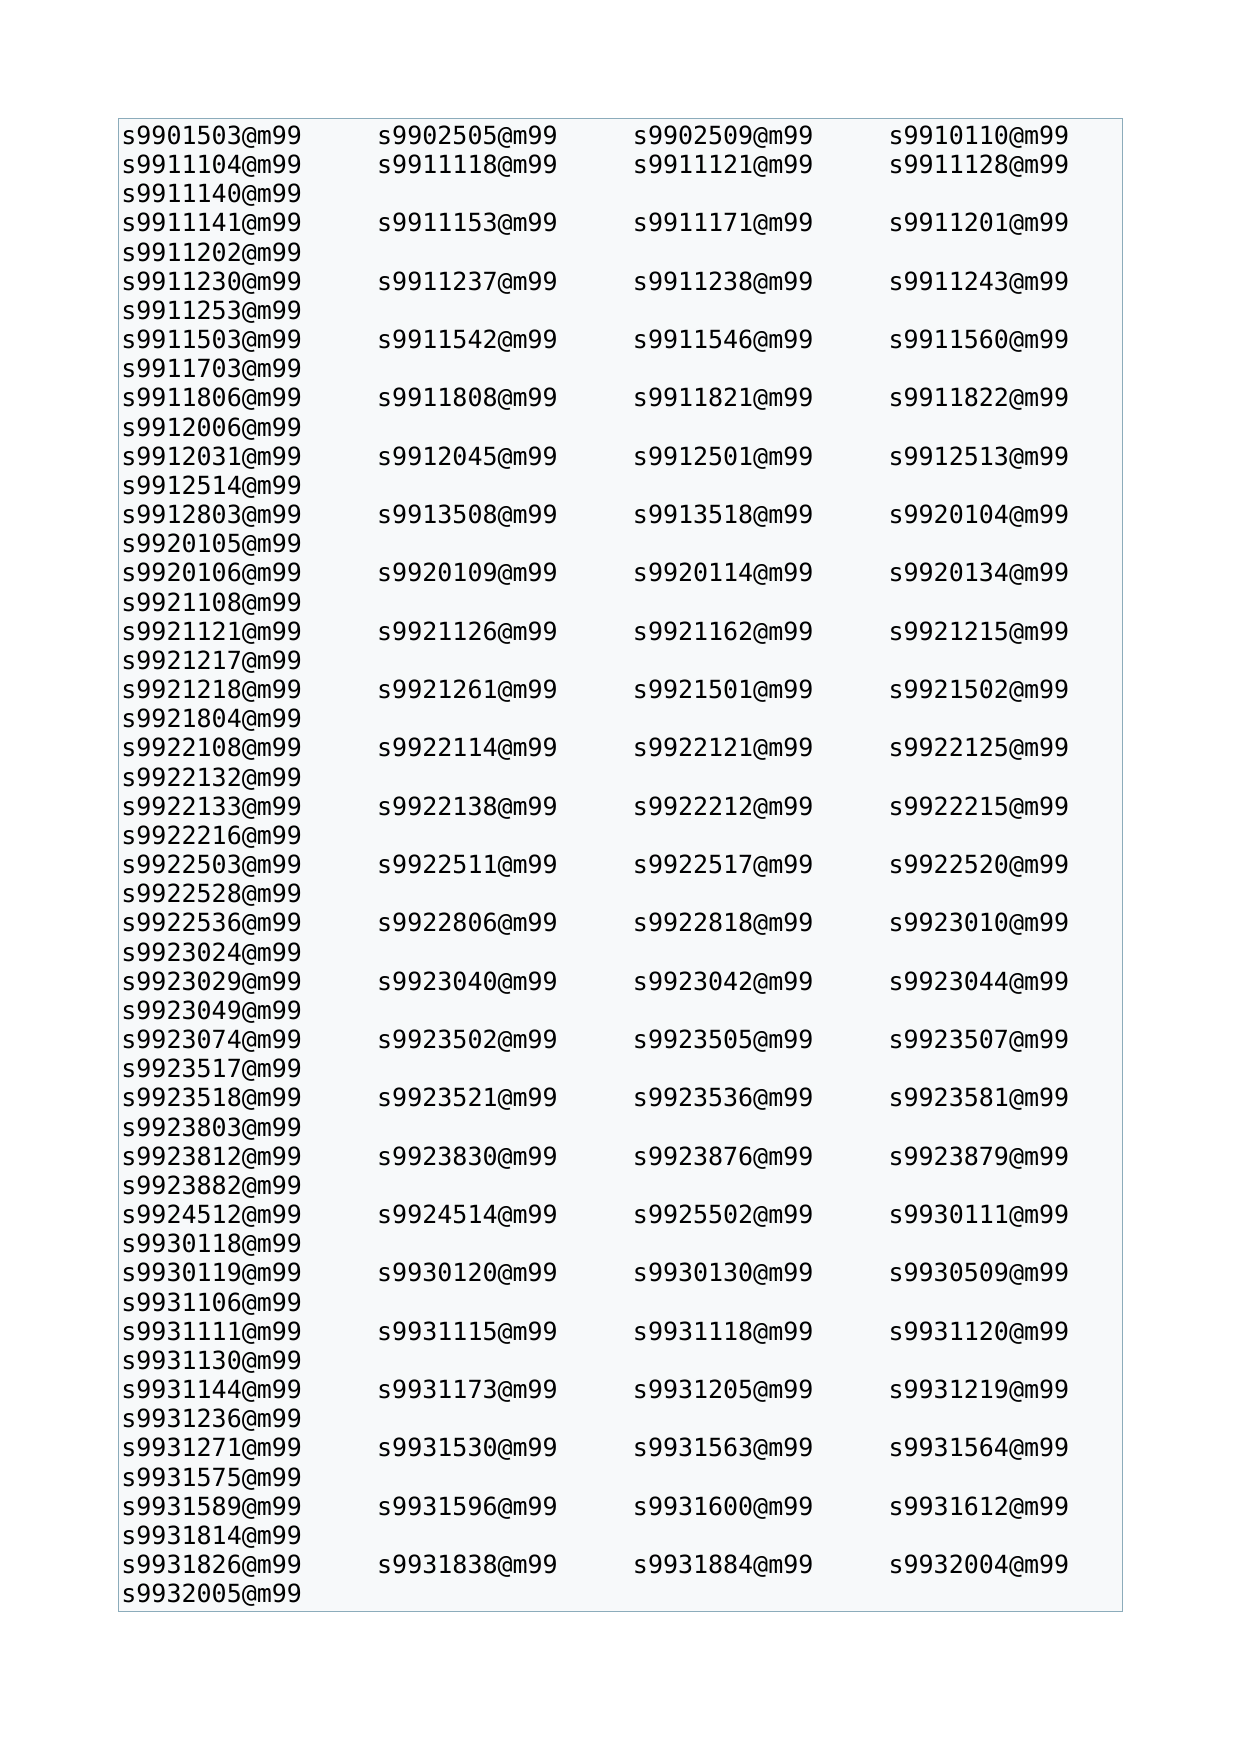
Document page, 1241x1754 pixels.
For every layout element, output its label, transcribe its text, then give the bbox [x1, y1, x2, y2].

text s9901503@m99 s9902505@m99 s9902509@m99 s9910110@m99 s9911104@m99 s9911118@m99 s9911121@m99 s9911128@m99 s9911140@m99 s9911141@m99 s9911153@m99 s9911171@m99 s9911201@m99 s9911202@m99 s9911230@m99 s9911237@m99 s9911238@m99 s9911243@m99 s9911253@m99 s9911503@m99 s9911542@m99 s9911546@m99 s9911560@m99 s9911703@m99 s9911806@m99 s9911808@m99 s9911821@m99 s9911822@m99 s9912006@m99 s9912031@m99 s9912045@m99 s9912501@m99 s9912513@m99 s9912514@m99 s9912803@m99 s9913508@m99 s9913518@m99 s9920104@m99 s9920105@m99 s9920106@m99 s9920109@m99 s9920114@m99 s9920134@m99 s9921108@m99 s9921121@m99 s9921126@m99 s9921162@m99 s9921215@m99 s9921217@m99 s9921218@m99 s9921261@m99 s9921501@m99 s9921502@m99 s9921804@m99 s9922108@m99 s9922114@m99 s9922121@m99 s9922125@m99 s9922132@m99 s9922133@m99 s9922138@m99 s9922212@m99 s9922215@m99 s9922216@m99 s9922503@m99 s9922511@m99 s9922517@m99 s9922520@m99 s9922528@m99 s9922536@m99 s9922806@m99 s9922818@m99 s9923010@m99 s9923024@m99 s9923029@m99 s9923040@m99 s9923042@m99 s9923044@m99 s9923049@m99 s9923074@m99 s9923502@m99 s9923505@m99 s9923507@m99 s9923517@m99 s9923518@m99 s9923521@m99 s9923536@m99 s9923581@m99 s9923803@m99 s9923812@m99 s9923830@m99 s9923876@m99 s9923879@m99 s9923882@m99 s9924512@m99 s9924514@m99 s9925502@m99 s9930111@m99 s9930118@m99 s9930119@m99 s9930120@m99 s9930130@m99 s9930509@m99 s9931106@m99 s9931111@m99 s9931115@m99 s9931118@m99 s9931120@m99 s9931130@m99 s9931144@m99 s9931173@m99 s9931205@m99 s9931219@m99 s9931236@m99 s9931271@m99 s9931530@m99 s9931563@m99 s9931564@m99 s9931575@m99 s9931589@m99 s9931596@m99 s9931600@m99 s9931612@m99 s9931814@m99 s9931826@m99 s9931838@m99 s9931884@m99 s9932004@m99 s9932005@m99 [119, 119, 1122, 1611]
